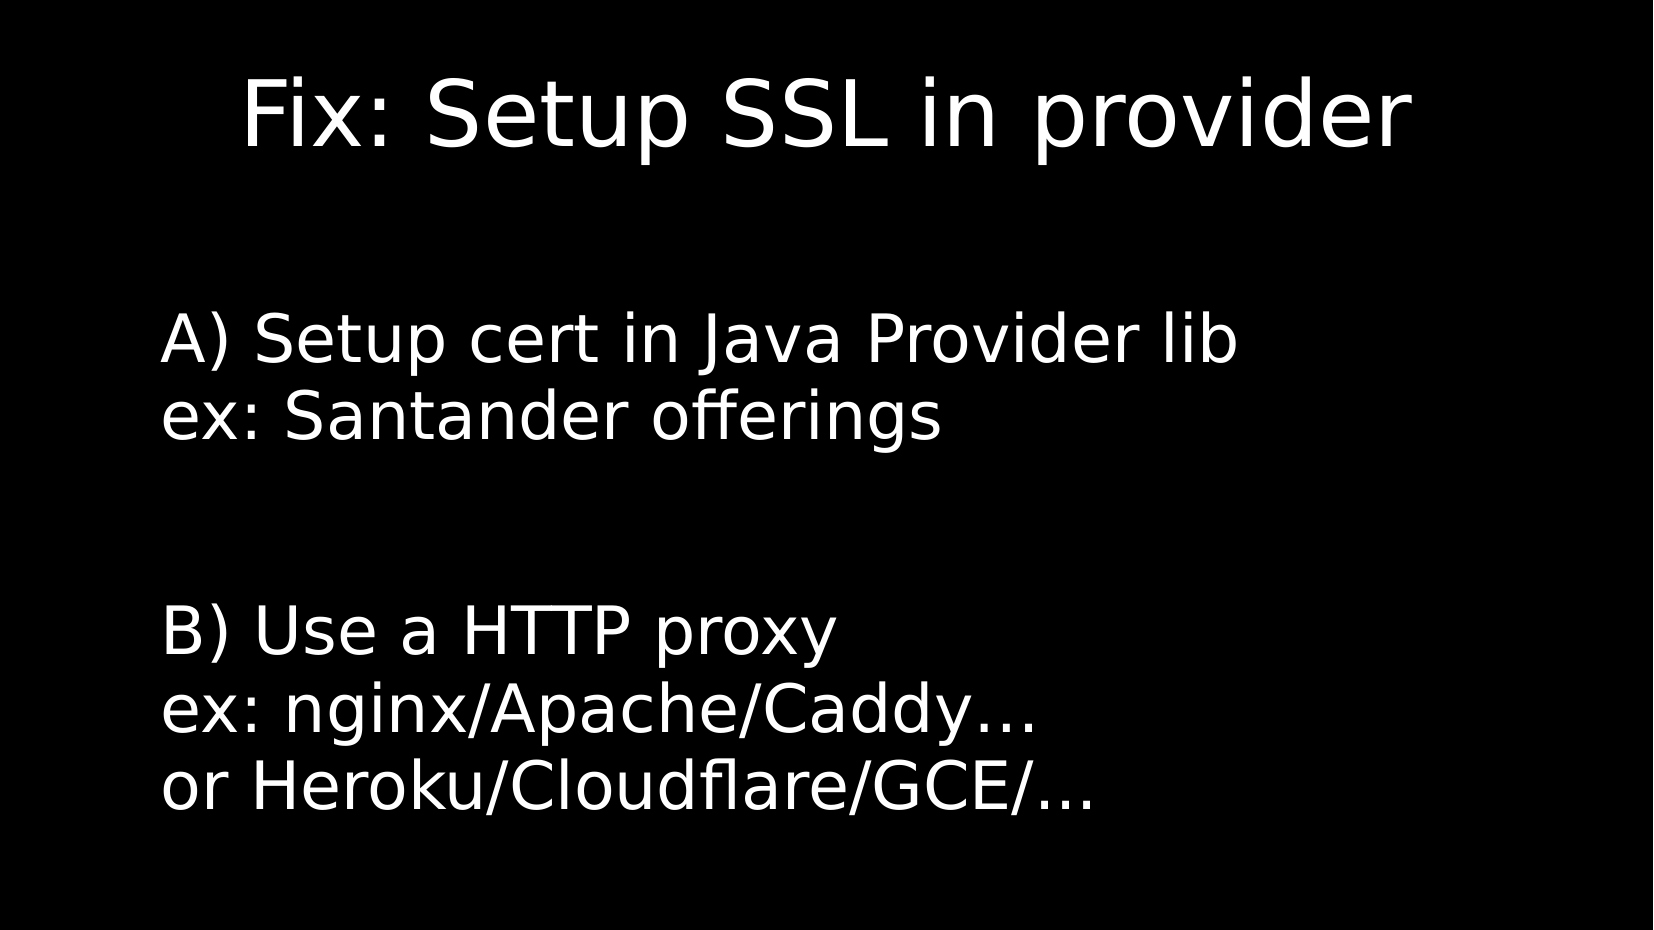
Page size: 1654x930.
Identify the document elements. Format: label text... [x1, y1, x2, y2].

title Fix: Setup SSL in provider [82, 37, 1571, 193]
list A) Setup cert in Java Provider lib ex: Santander offerings B) Use a HTTP proxy ex: nginx/Apache/Caddy… or Heroku/Cloudflare/GCE/... [90, 300, 1578, 840]
